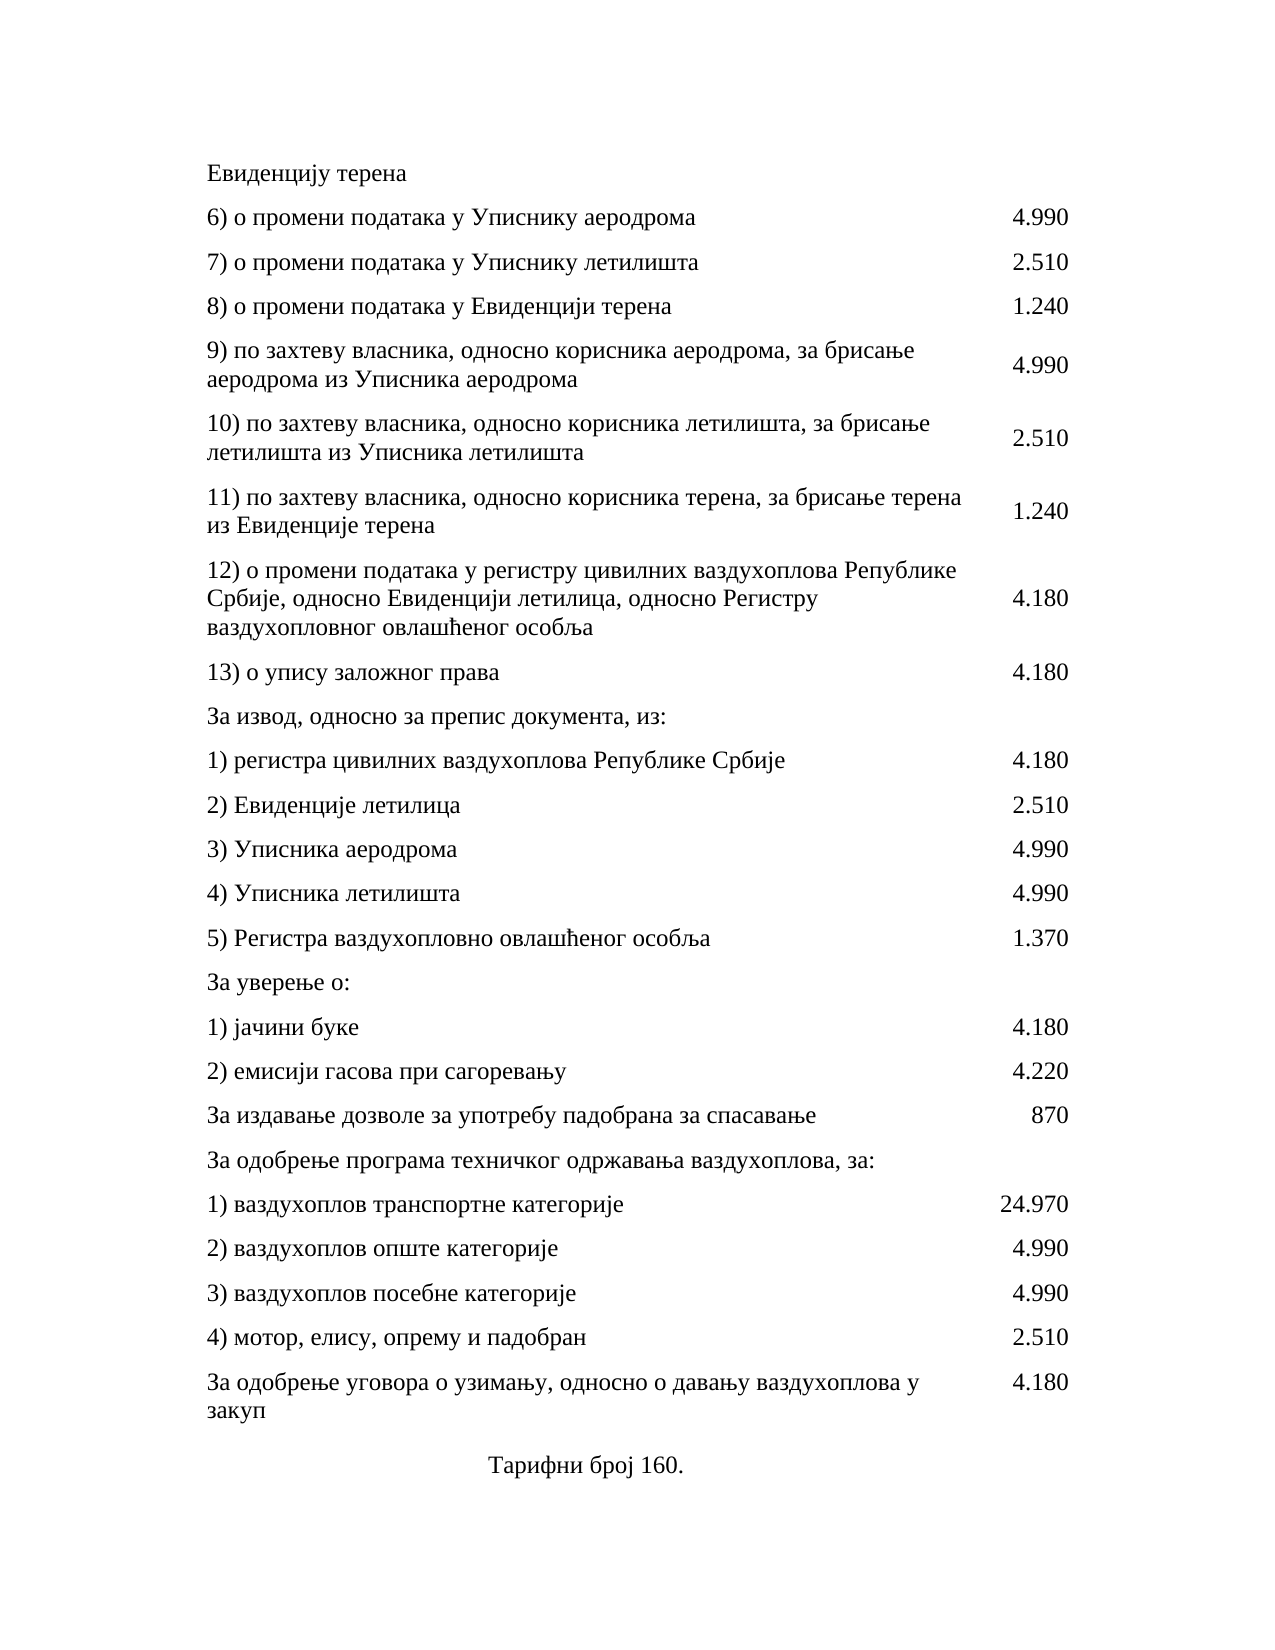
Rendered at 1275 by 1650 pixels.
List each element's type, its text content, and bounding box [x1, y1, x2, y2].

table_cell 2) емисији гасова при сагоревању [199, 1048, 979, 1092]
table_cell 4.990 [979, 871, 1076, 915]
table_cell [979, 150, 1076, 194]
table_cell 1) регистра цивилних ваздухоплова Републике Србије [199, 738, 979, 782]
table_cell 2) Евиденције летилица [199, 782, 979, 826]
table_cell 1.370 [979, 915, 1076, 959]
table_cell 4.990 [979, 826, 1076, 871]
table_cell [979, 1432, 1076, 1497]
table_cell 3) ваздухоплов посебне категорије [199, 1270, 979, 1314]
table_cell 6) о промени података у Уписнику аеродрома [199, 194, 979, 239]
table_cell 1.240 [979, 283, 1076, 327]
table_cell 2.510 [979, 1314, 1076, 1359]
table_cell 2.510 [979, 782, 1076, 826]
table_cell 24.970 [979, 1181, 1076, 1226]
table_cell 4.990 [979, 194, 1076, 239]
table_cell За уверење о: [199, 959, 979, 1004]
table_cell 4.180 [979, 738, 1076, 782]
table_cell За извод, односно за препис документа, из: [199, 693, 979, 737]
table_cell 9) по захтеву власника, односно корисника аеродрома, за брисање аеродрома из Уписника аеродрома [199, 328, 979, 401]
table_cell За одобрење програма техничког одржавања ваздухоплова, за: [199, 1137, 979, 1181]
table_cell 4.220 [979, 1048, 1076, 1092]
table_cell 4) Уписника летилишта [199, 871, 979, 915]
table_cell 10) по захтеву власника, односно корисника летилишта, за брисање летилишта из Уписника летилишта [199, 401, 979, 474]
table_cell 8) о промени података у Евиденцији терена [199, 283, 979, 327]
table_cell Тарифни број 160. [199, 1432, 979, 1497]
table_cell 870 [979, 1093, 1076, 1137]
table_cell 4.180 [979, 1004, 1076, 1048]
table_cell 4.990 [979, 1270, 1076, 1314]
table_cell 13) о упису заложног права [199, 649, 979, 693]
table_cell За одобрење уговора о узимању, односно о давању ваздухоплова у закуп [199, 1359, 979, 1432]
table_cell 4.180 [979, 547, 1076, 649]
table_cell 2.510 [979, 239, 1076, 283]
table_cell 4.990 [979, 1226, 1076, 1270]
table_cell 2) ваздухоплов опште категорије [199, 1226, 979, 1270]
table_cell 4.990 [979, 328, 1076, 401]
table_cell 11) по захтеву власника, односно корисника терена, за брисање терена из Евиденције терена [199, 474, 979, 547]
table_cell [979, 693, 1076, 737]
table_cell Евиденцију терена [199, 150, 979, 194]
table_cell 7) о промени података у Уписнику летилишта [199, 239, 979, 283]
table_cell 1) јачини буке [199, 1004, 979, 1048]
table_cell 3) Уписника аеродрома [199, 826, 979, 871]
table_cell 12) о промени података у регистру цивилних ваздухоплова Републике Србије, односно Евиденцији летилица, односно Регистру ваздухопловног овлашћеног особља [199, 547, 979, 649]
table_cell [979, 959, 1076, 1004]
table_cell [979, 1137, 1076, 1181]
table_cell 4) мотор, елису, опрему и падобран [199, 1314, 979, 1359]
table_cell За издавање дозволе за употребу падобрана за спасавање [199, 1093, 979, 1137]
table_cell 5) Регистра ваздухопловно овлашћеног особља [199, 915, 979, 959]
table_cell 2.510 [979, 401, 1076, 474]
table_cell 4.180 [979, 1359, 1076, 1432]
table_cell 1) ваздухоплов транспортне категорије [199, 1181, 979, 1226]
table_cell 4.180 [979, 649, 1076, 693]
table_cell 1.240 [979, 474, 1076, 547]
